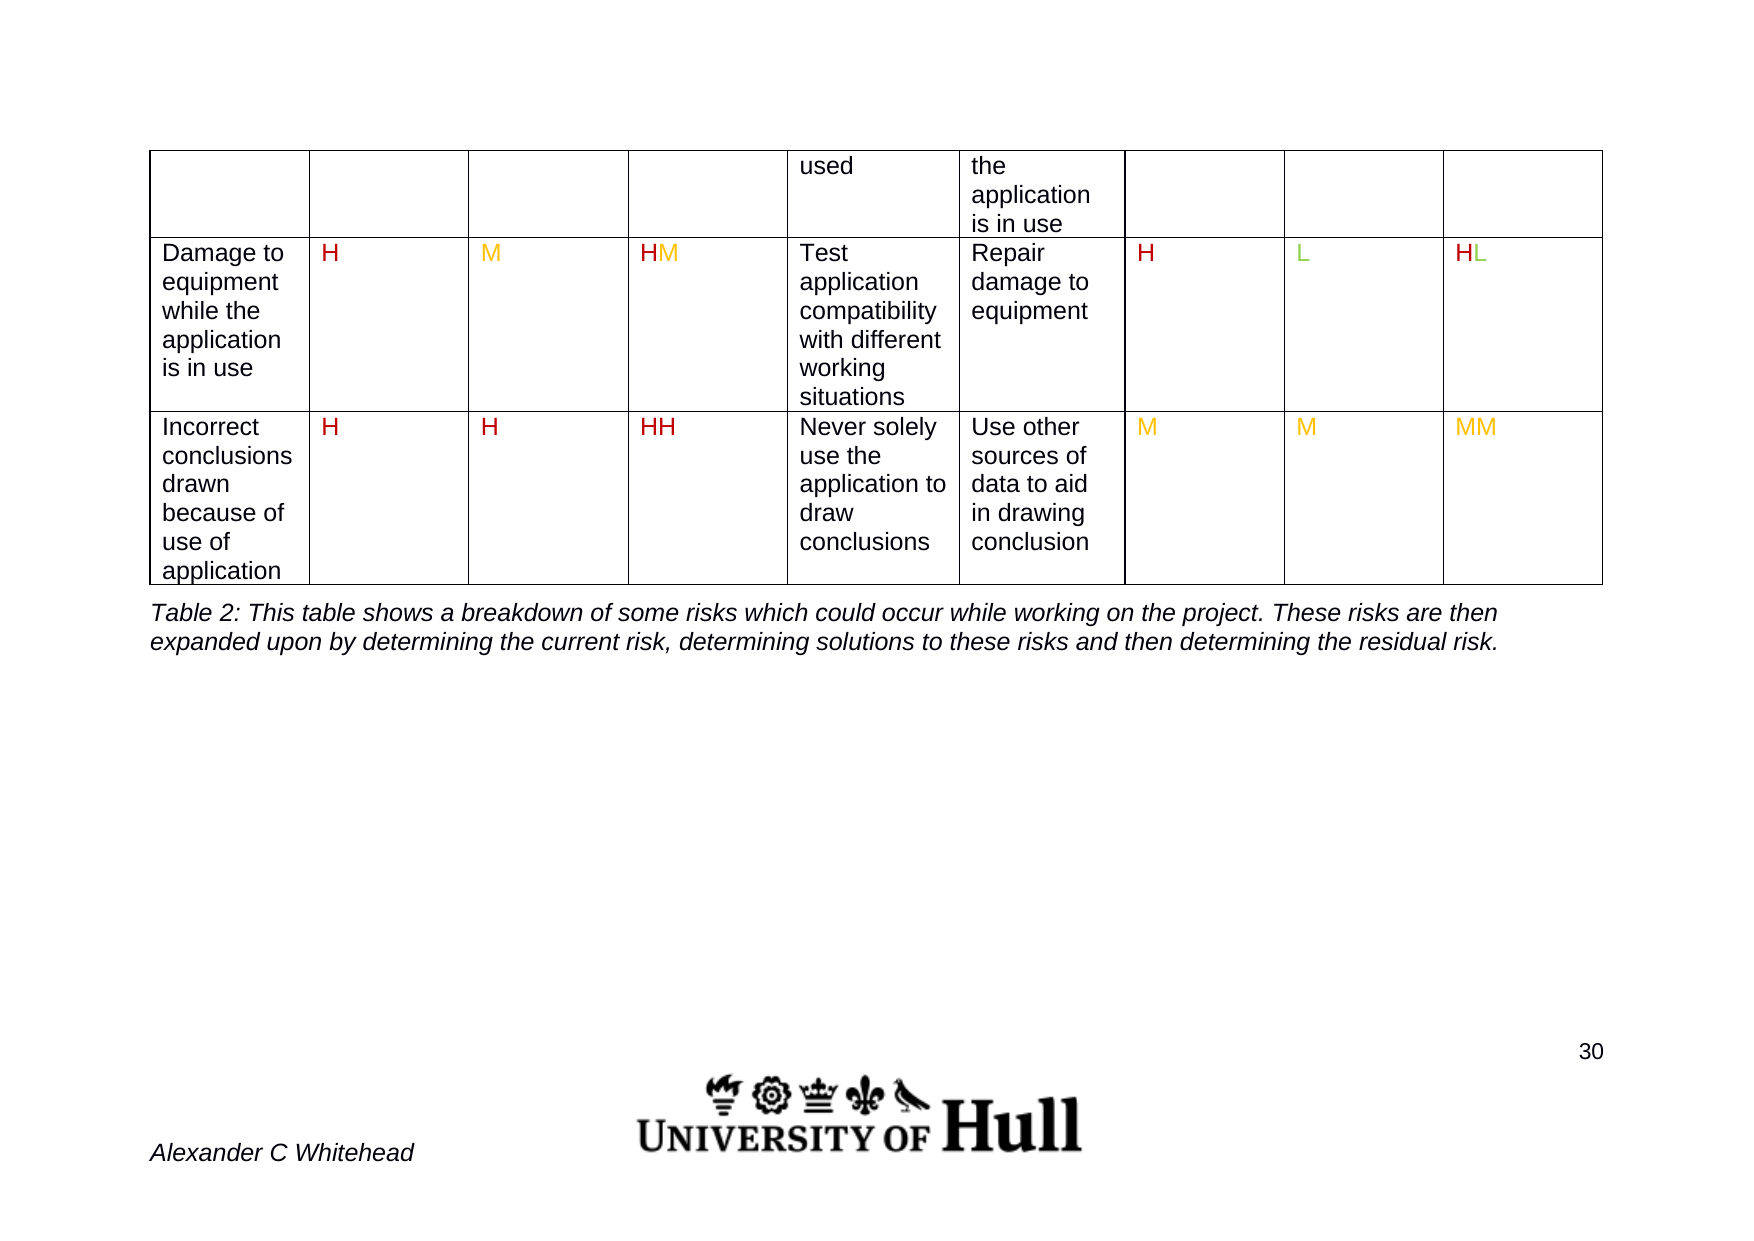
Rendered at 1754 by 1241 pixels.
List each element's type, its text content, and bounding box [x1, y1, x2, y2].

table_cell [1444, 151, 1602, 237]
table_cell [1126, 151, 1284, 237]
table_cell M [469, 238, 628, 411]
table_cell [1285, 151, 1443, 237]
table_cell Repair damage to equipment [960, 238, 1124, 411]
table_cell HM [629, 238, 787, 411]
table_cell HL [1444, 238, 1602, 411]
table_cell [151, 151, 309, 237]
table_cell MM [1444, 412, 1602, 584]
table_cell Test application compatibility with different working situations [788, 238, 959, 411]
table_cell H [469, 412, 628, 584]
table_cell M [1126, 412, 1284, 584]
table_cell HH [629, 412, 787, 584]
table_cell H [310, 238, 468, 411]
table_cell Never solely use the application to draw conclusions [788, 412, 959, 584]
picture [630, 1064, 1091, 1162]
text Table 2: This table shows a breakdown of some risks which could occur while working on the project. These risks are then expanded upon by determining the current risk, determining solutions to these risks and then determining the residual risk. [150, 598, 1604, 655]
table_cell used [788, 151, 959, 237]
table_cell [310, 151, 468, 237]
table_cell [629, 151, 787, 237]
table_cell M [1285, 412, 1443, 584]
table_cell H [310, 412, 468, 584]
table_cell the application is in use [960, 151, 1124, 237]
table_cell Incorrect conclusions drawn because of use of application [151, 412, 309, 584]
table_cell H [1126, 238, 1284, 411]
table_cell [469, 151, 628, 237]
table_cell Use other sources of data to aid in drawing conclusion [960, 412, 1124, 584]
table_cell Damage to equipment while the application is in use [151, 238, 309, 411]
table_cell L [1285, 238, 1443, 411]
